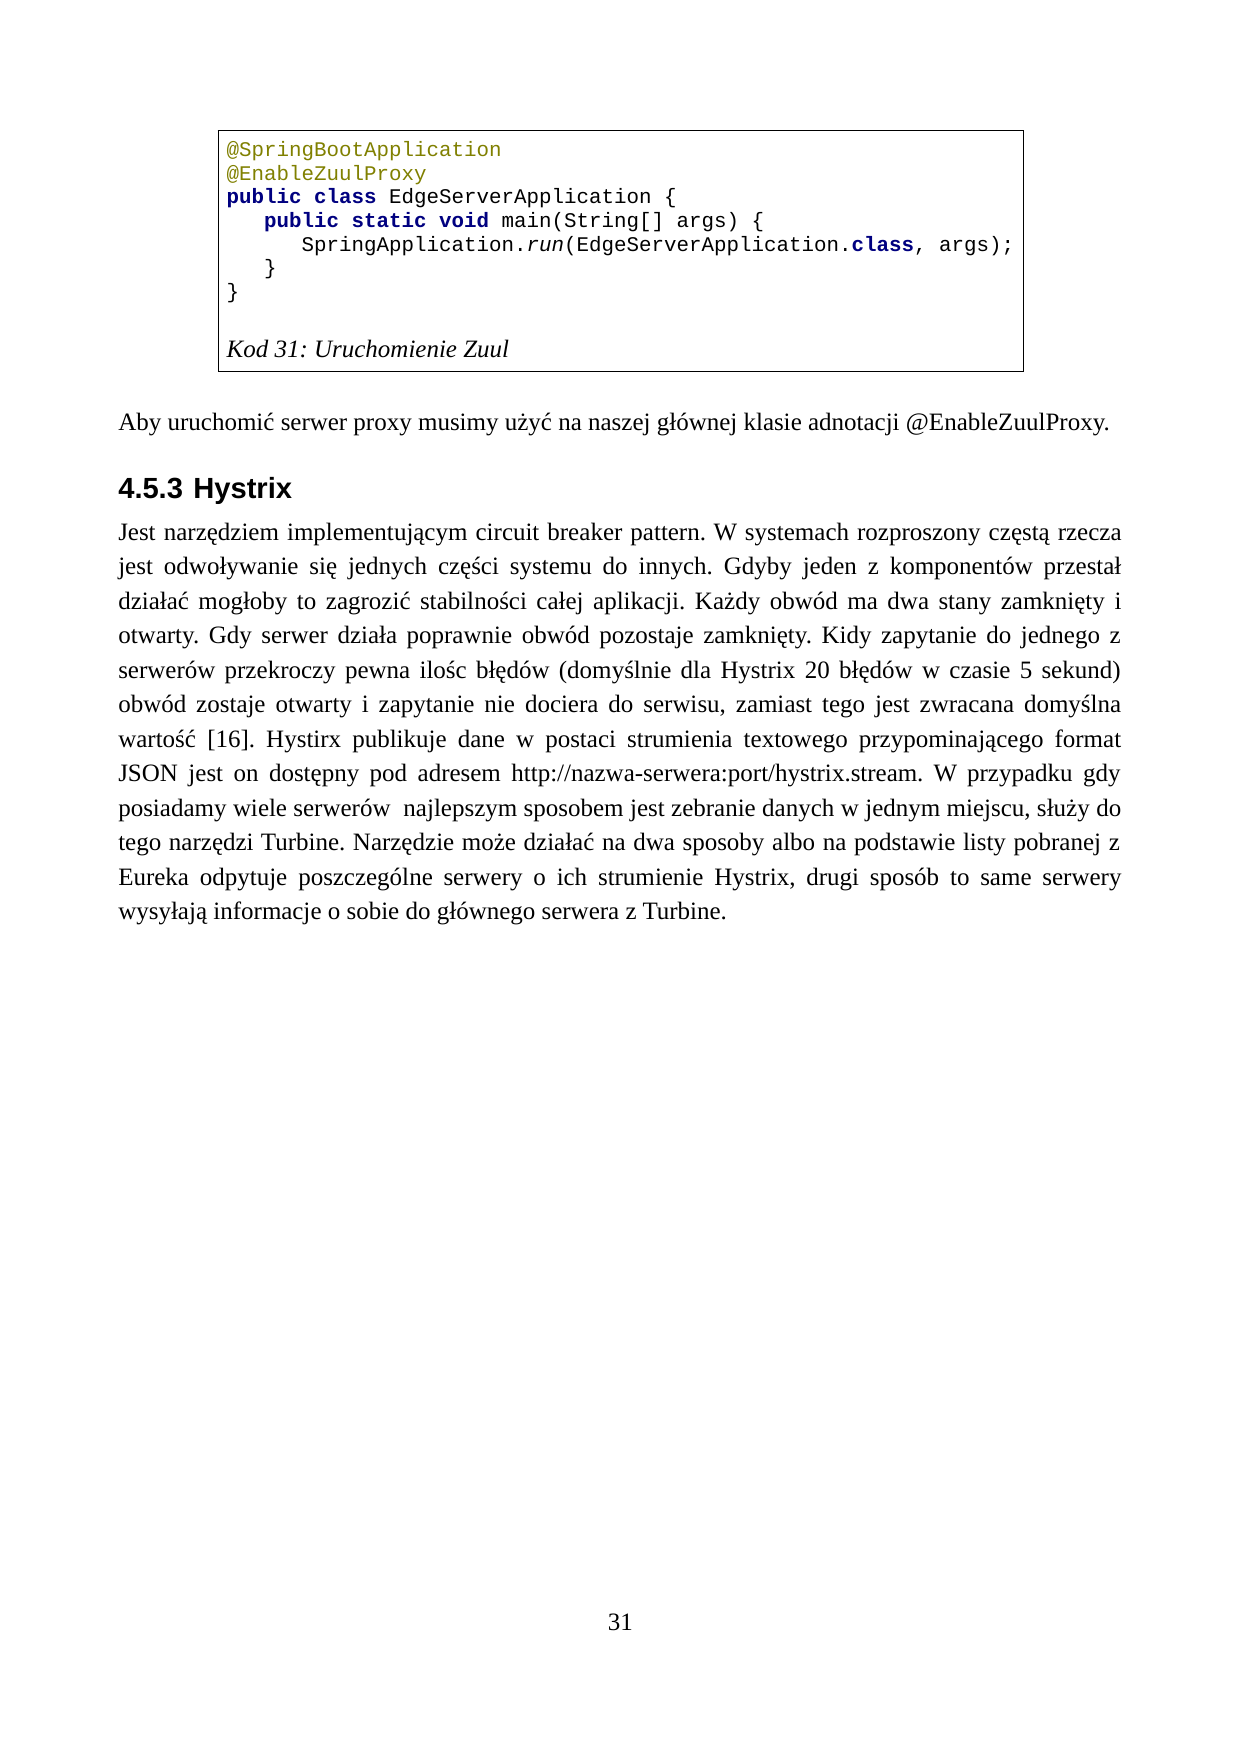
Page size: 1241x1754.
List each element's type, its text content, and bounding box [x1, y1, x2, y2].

text Kod 31: Uruchomienie Zuul [226, 334, 1014, 363]
subtitle Hystrix [118, 471, 1122, 504]
text } [226, 257, 1014, 281]
text public static void main(String[] args) { [226, 210, 1014, 233]
text } [226, 281, 1014, 304]
text @EnableZuulProxy [226, 163, 1014, 186]
text Aby uruchomić serwer proxy musimy użyć na naszej głównej klasie adnotacji @EnableZuulProxy. [118, 407, 1122, 436]
text @SpringBootApplication [226, 139, 1014, 163]
text public class EdgeServerApplication { [226, 186, 1014, 210]
text Jest narzędziem implementującym circuit breaker pattern. W systemach rozproszony częstą rzecza jest odwoływanie się jednych części systemu do innych. Gdyby jeden z komponentów przestał działać mogłoby to zagrozić stabilności całej aplikacji. Każdy obwód ma dwa stany zamknięty i otwarty. Gdy serwer działa poprawnie obwód pozostaje zamknięty. Kidy zapytanie do jednego z serwerów przekroczy pewna ilośc błędów (domyślnie dla Hystrix 20 błędów w czasie 5 sekund) obwód zostaje otwarty i zapytanie nie dociera do serwisu, zamiast tego jest zwracana domyślna wartość [16]. Hystirx publikuje dane w postaci strumienia textowego przypominającego format JSON jest on dostępny pod adresem http://nazwa-serwera:port/hystrix.stream. W przypadku gdy posiadamy wiele serwerów najlepszym sposobem jest zebranie danych w jednym miejscu, służy do tego narzędzi Turbine. Narzędzie może działać na dwa sposoby albo na podstawie listy pobranej z Eureka odpytuje poszczególne serwery o ich strumienie Hystrix, drugi sposób to same serwery wysyłają informacje o sobie do głównego serwera z Turbine. [118, 517, 1122, 925]
text SpringApplication.run(EdgeServerApplication.class, args); [226, 233, 1014, 257]
